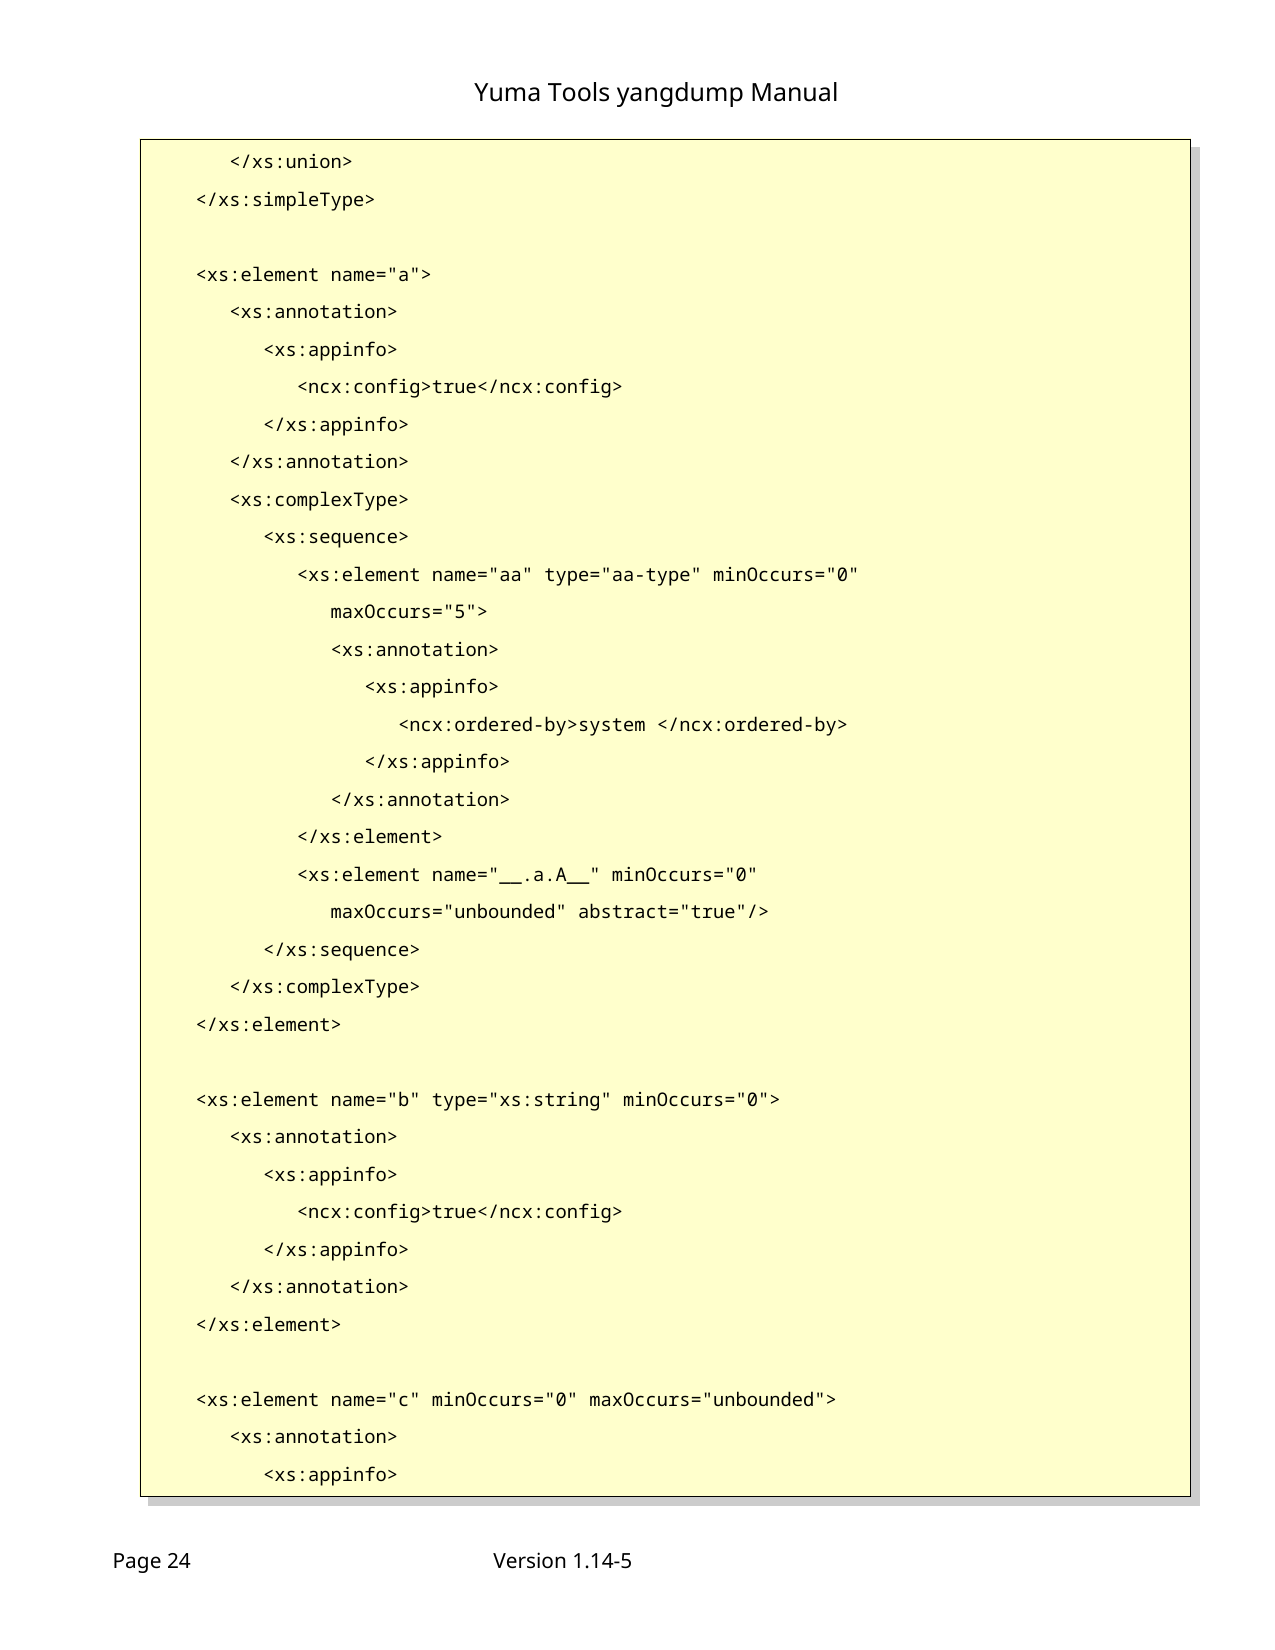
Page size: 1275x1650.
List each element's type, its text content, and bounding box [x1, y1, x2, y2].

text <xs:element name="b" type="xs:string" minOccurs="0"> [141, 1076, 1190, 1112]
text <xs:element name="a"> [141, 251, 1190, 287]
text <ncx:config>true</ncx:config> [141, 363, 1190, 399]
text </xs:appinfo> [141, 1226, 1190, 1262]
text </xs:complexType> [141, 963, 1190, 999]
text <xs:appinfo> [141, 663, 1190, 699]
text </xs:sequence> [141, 926, 1190, 962]
text maxOccurs="unbounded" abstract="true"/> [141, 888, 1190, 924]
text </xs:annotation> [141, 776, 1190, 812]
text </xs:simpleType> [141, 176, 1190, 212]
text <xs:element name="aa" type="aa-type" minOccurs="0" [141, 551, 1190, 587]
text </xs:appinfo> [141, 738, 1190, 774]
text </xs:element> [141, 1001, 1190, 1037]
text <xs:complexType> [141, 476, 1190, 512]
text <xs:appinfo> [141, 1451, 1190, 1496]
text maxOccurs="5"> [141, 588, 1190, 624]
text </xs:appinfo> [141, 401, 1190, 437]
text <xs:element name="c" minOccurs="0" maxOccurs="unbounded"> [141, 1376, 1190, 1412]
text <xs:element name="__.a.A__" minOccurs="0" [141, 851, 1190, 887]
text <ncx:ordered-by>system </ncx:ordered-by> [141, 701, 1190, 737]
text <xs:annotation> [141, 1113, 1190, 1149]
text </xs:annotation> [141, 438, 1190, 474]
text </xs:union> [141, 140, 1190, 174]
text <xs:annotation> [141, 1413, 1190, 1449]
text <xs:annotation> [141, 626, 1190, 662]
text <xs:appinfo> [141, 326, 1190, 362]
text <xs:sequence> [141, 513, 1190, 549]
text <xs:appinfo> [141, 1151, 1190, 1187]
text </xs:annotation> [141, 1263, 1190, 1299]
text </xs:element> [141, 813, 1190, 849]
text </xs:element> [141, 1301, 1190, 1337]
text <xs:annotation> [141, 288, 1190, 324]
text <ncx:config>true</ncx:config> [141, 1188, 1190, 1224]
